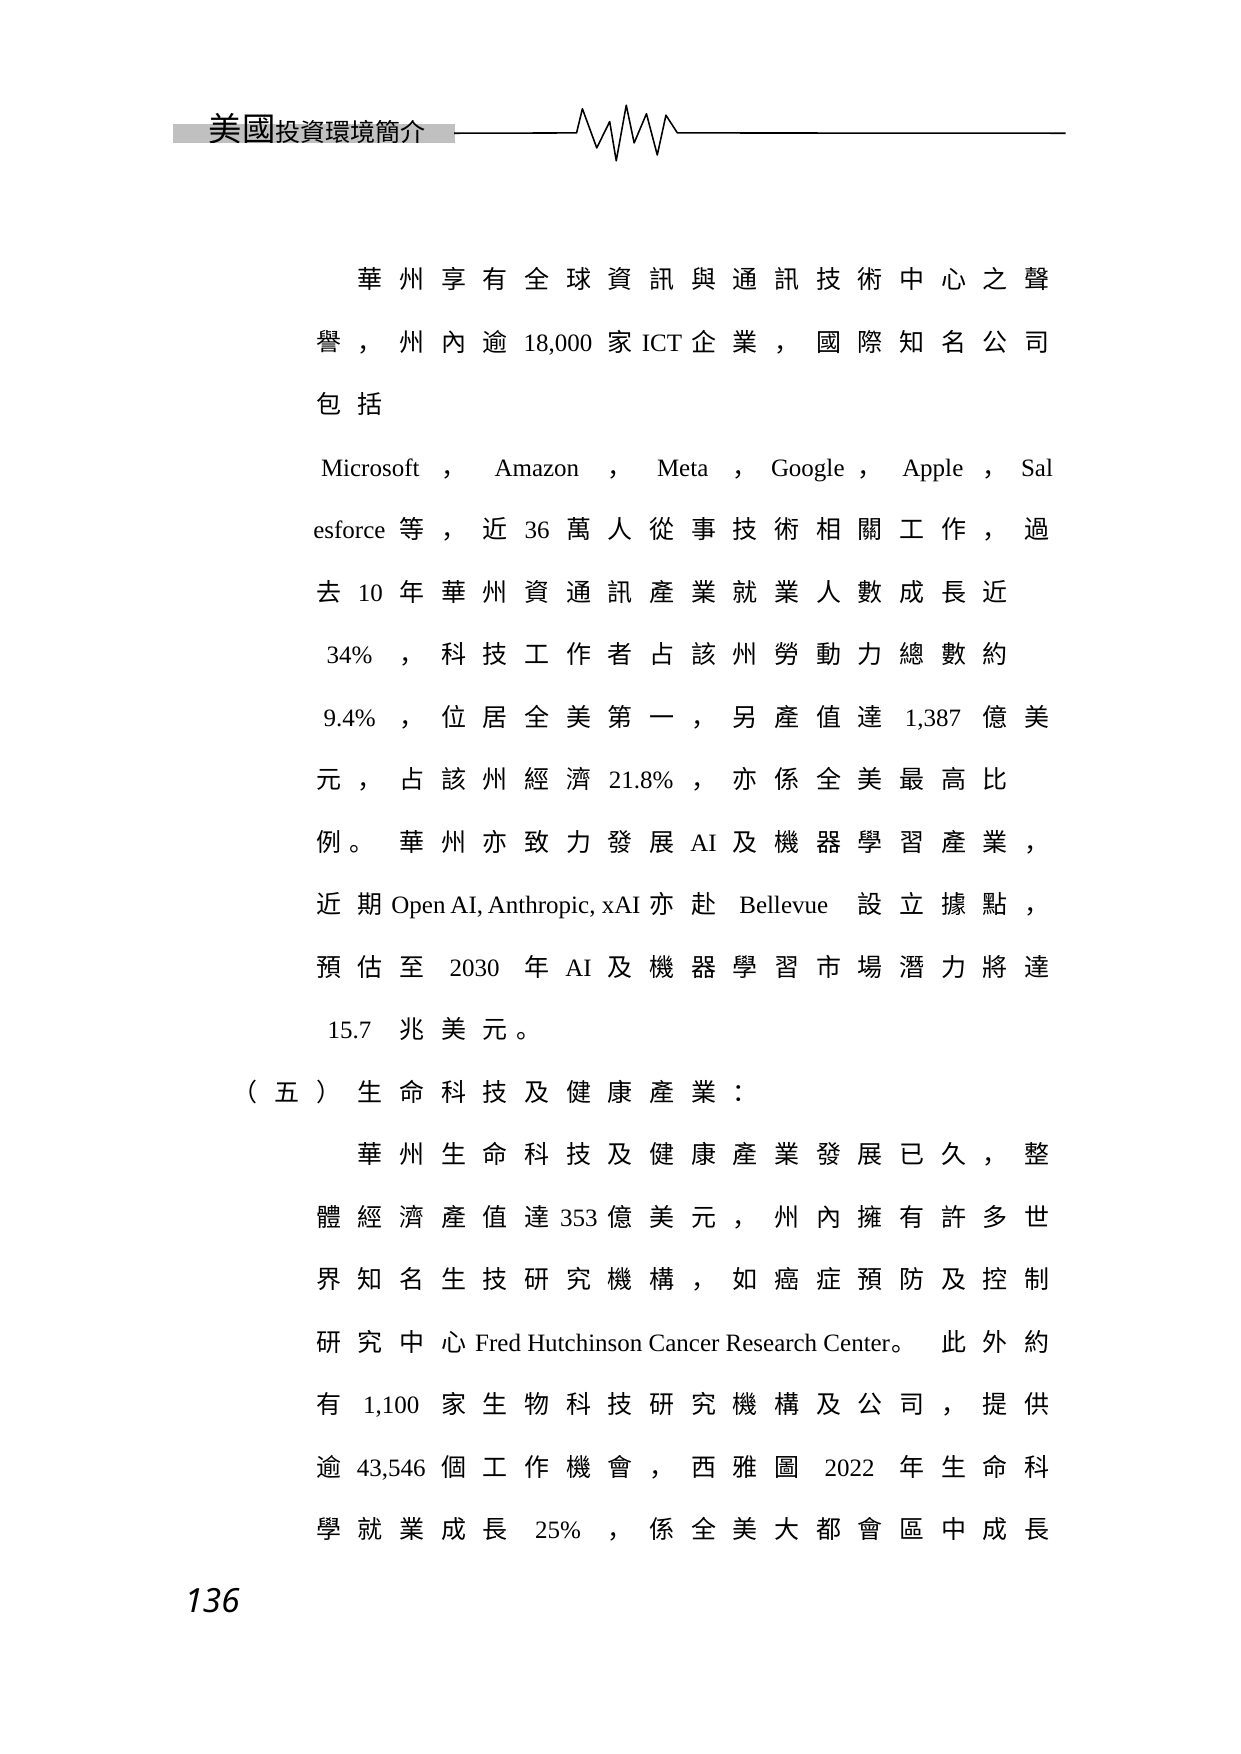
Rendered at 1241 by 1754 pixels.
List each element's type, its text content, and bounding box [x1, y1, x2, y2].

text 華州享有全球資訊與通訊技術中心之聲譽，州內逾18,000家ICT企業，國際知名公司包括Microsoft，Amazon，Meta，Google，Apple，Salesforce等，近36萬人從事技術相關工作，過去10年華州資通訊產業就業人數成長近34%，科技工作者占該州勞動力總數約9.4%，位居全美第一，另產值達1,387億美元，占該州經濟21.8%，亦係全美最高比例。華州亦致力發展AI及機器學習產業，近期Open AI, Anthropic, xAI亦赴Bellevue 設立據點，預估至2030年AI及機器學習市場潛力將達15.7兆美元。 [281, 236, 1058, 1049]
text （五）生命科技及健康產業： [207, 1049, 1058, 1111]
text 華州生命科技及健康產業發展已久，整體經濟產值達353億美元，州內擁有許多世界知名生技研究機構，如癌症預防及控制研究中心Fred Hutchinson Cancer Research Center。此外約有1,100家生物科技研究機構及公司，提供逾43,546個工作機會，西雅圖2022年生命科學就業成長25%，係全美大都會區中成長 [286, 1111, 1058, 1549]
